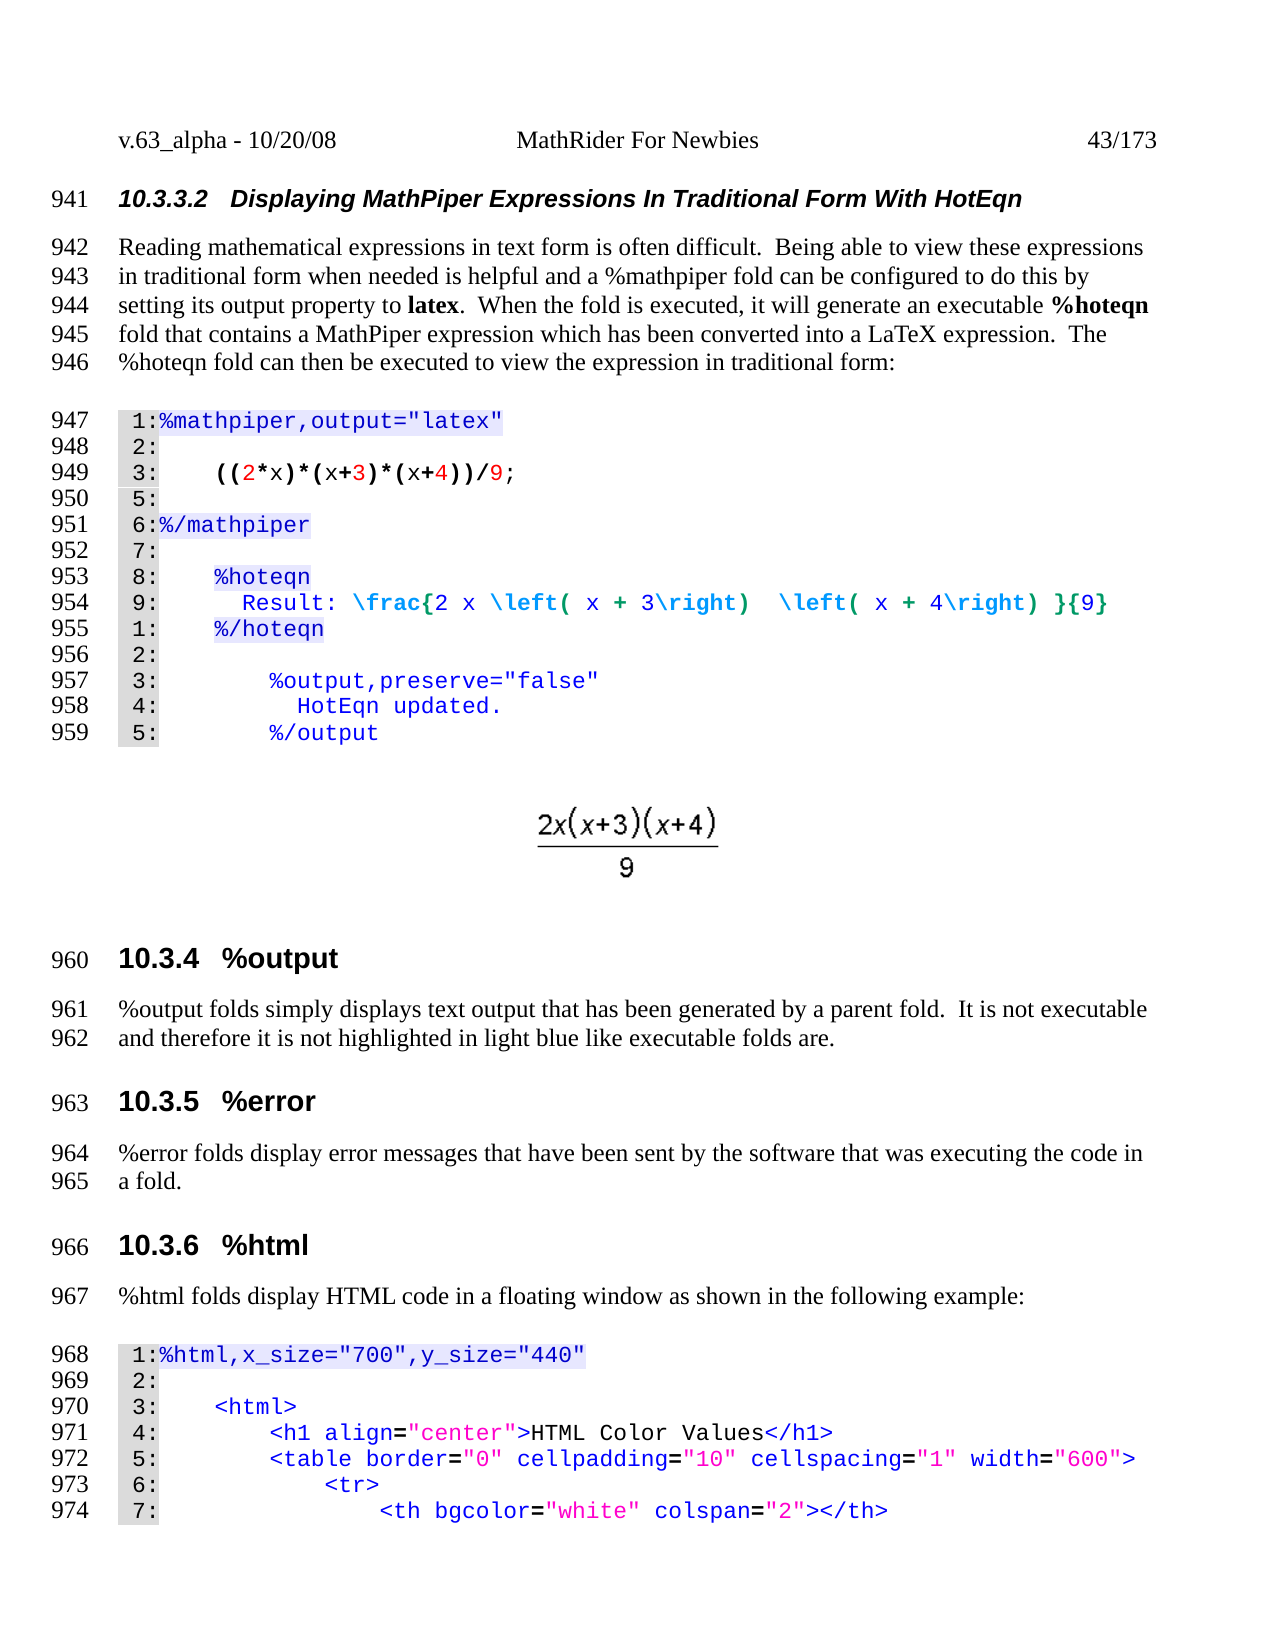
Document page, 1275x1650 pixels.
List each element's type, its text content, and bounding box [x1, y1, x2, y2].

text 5: %/output [118, 721, 1157, 747]
text 1:%html,x_size="700",y_size="440" [118, 1343, 1157, 1369]
text 9: Result: \frac{2 x \left( x + 3\right) \left( x + 4\right) }{9} [118, 591, 1157, 617]
text 8: %hoteqn [118, 565, 1157, 591]
subtitle %error [118, 1084, 1157, 1118]
text 5: <table border="0" cellpadding="10" cellspacing="1" width="600"> [118, 1447, 1157, 1473]
text 1: %/hoteqn [118, 617, 1157, 643]
subtitle Displaying MathPiper Expressions In Traditional Form With HotEqn [118, 184, 1157, 212]
text 1:%mathpiper,output="latex" [118, 409, 1157, 436]
text 7: [118, 539, 1157, 565]
subtitle %html [118, 1228, 1157, 1261]
text %error folds display error messages that have been sent by the software that was executing the code in a fold. [118, 1138, 1157, 1195]
text 6:%/mathpiper [118, 513, 1157, 539]
text 5: [118, 487, 1157, 513]
text %html folds display HTML code in a floating window as shown in the following example: [118, 1281, 1157, 1310]
text 3: %output,preserve="false" [118, 669, 1157, 695]
text 3: <html> [118, 1395, 1157, 1421]
text 2: [118, 643, 1157, 669]
text 4: <h1 align="center">HTML Color Values</h1> [118, 1421, 1157, 1447]
text 6: <tr> [118, 1473, 1157, 1499]
text 7: <th bgcolor="white" colspan="2"></th> [118, 1499, 1157, 1525]
subtitle %output [118, 941, 1157, 974]
text 3: ((2*x)*(x+3)*(x+4))/9; [118, 461, 1157, 487]
text 2: [118, 436, 1157, 461]
text 2: [118, 1369, 1157, 1395]
picture [534, 802, 741, 890]
text Reading mathematical expressions in text form is often difficult. Being able to view these expressions in traditional form when needed is helpful and a %mathpiper fold can be configured to do this by setting its output property to latex. When the fold is executed, it will generate an executable %hoteqn fold that contains a MathPiper expression which has been converted into a LaTeX expression. The %hoteqn fold can then be executed to view the expression in traditional form: [118, 232, 1157, 376]
text %output folds simply displays text output that has been generated by a parent fold. It is not executable and therefore it is not highlighted in light blue like executable folds are. [118, 994, 1157, 1052]
text 4: HotEqn updated. [118, 695, 1157, 721]
